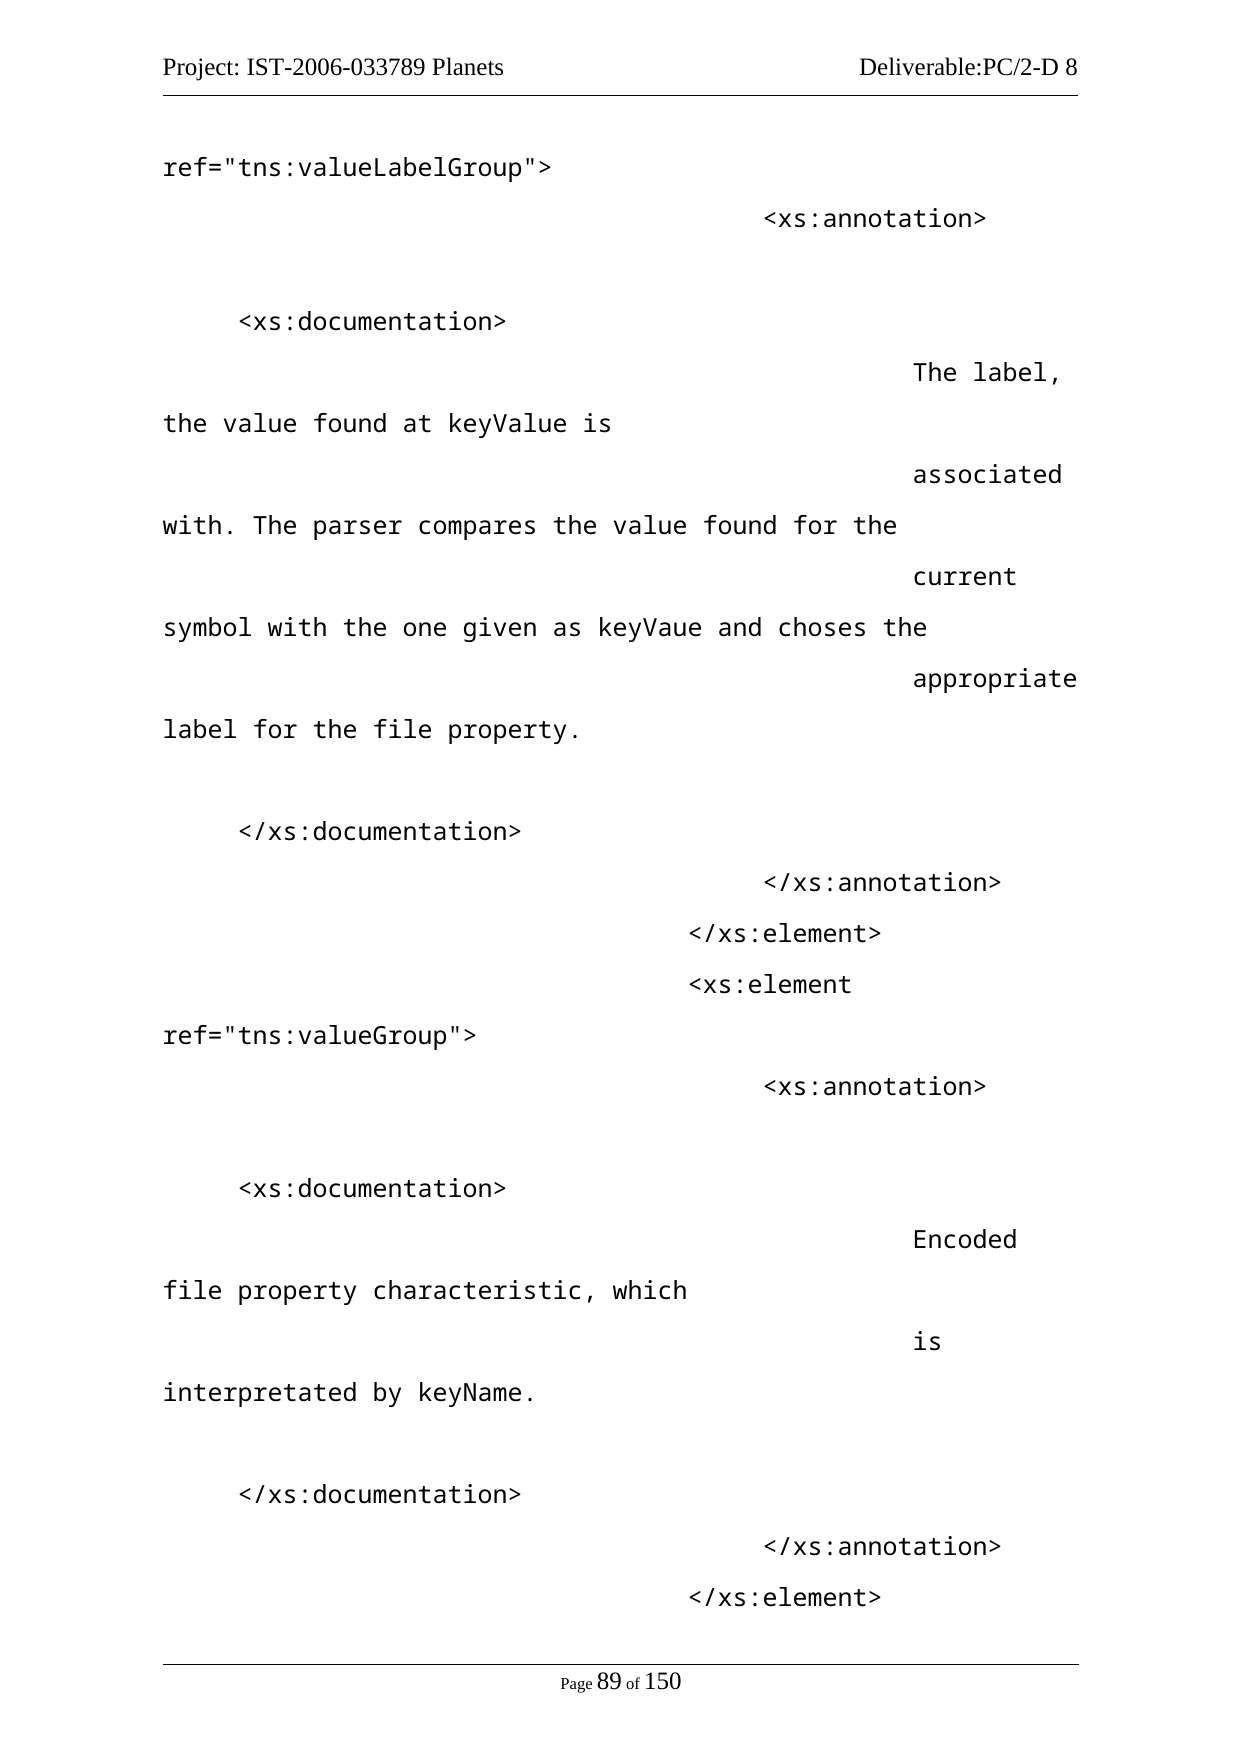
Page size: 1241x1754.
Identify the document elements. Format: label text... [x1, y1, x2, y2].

text </xs:element> [162, 1579, 1078, 1613]
text Encoded file property characteristic, which [162, 1222, 1078, 1307]
text <xs:element ref="tns:valueGroup"> [162, 967, 1078, 1052]
text <xs:annotation> [162, 201, 1078, 235]
text The label, the value found at keyValue is [162, 354, 1078, 439]
text associated with. The parser compares the value found for the [162, 456, 1078, 541]
text <xs:annotation> [162, 1069, 1078, 1103]
text </xs:documentation> [162, 1426, 1078, 1511]
text </xs:annotation> [162, 1528, 1078, 1562]
text <xs:documentation> [162, 252, 1078, 337]
text is interpretated by keyName. [162, 1324, 1078, 1409]
text <xs:documentation> [162, 1120, 1078, 1205]
text </xs:annotation> [162, 864, 1078, 899]
text current symbol with the one given as keyVaue and choses the [162, 558, 1078, 643]
text </xs:documentation> [162, 762, 1078, 848]
text appropriate label for the file property. [162, 660, 1078, 746]
text ref="tns:valueLabelGroup"> [162, 150, 1078, 184]
text </xs:element> [162, 916, 1078, 950]
